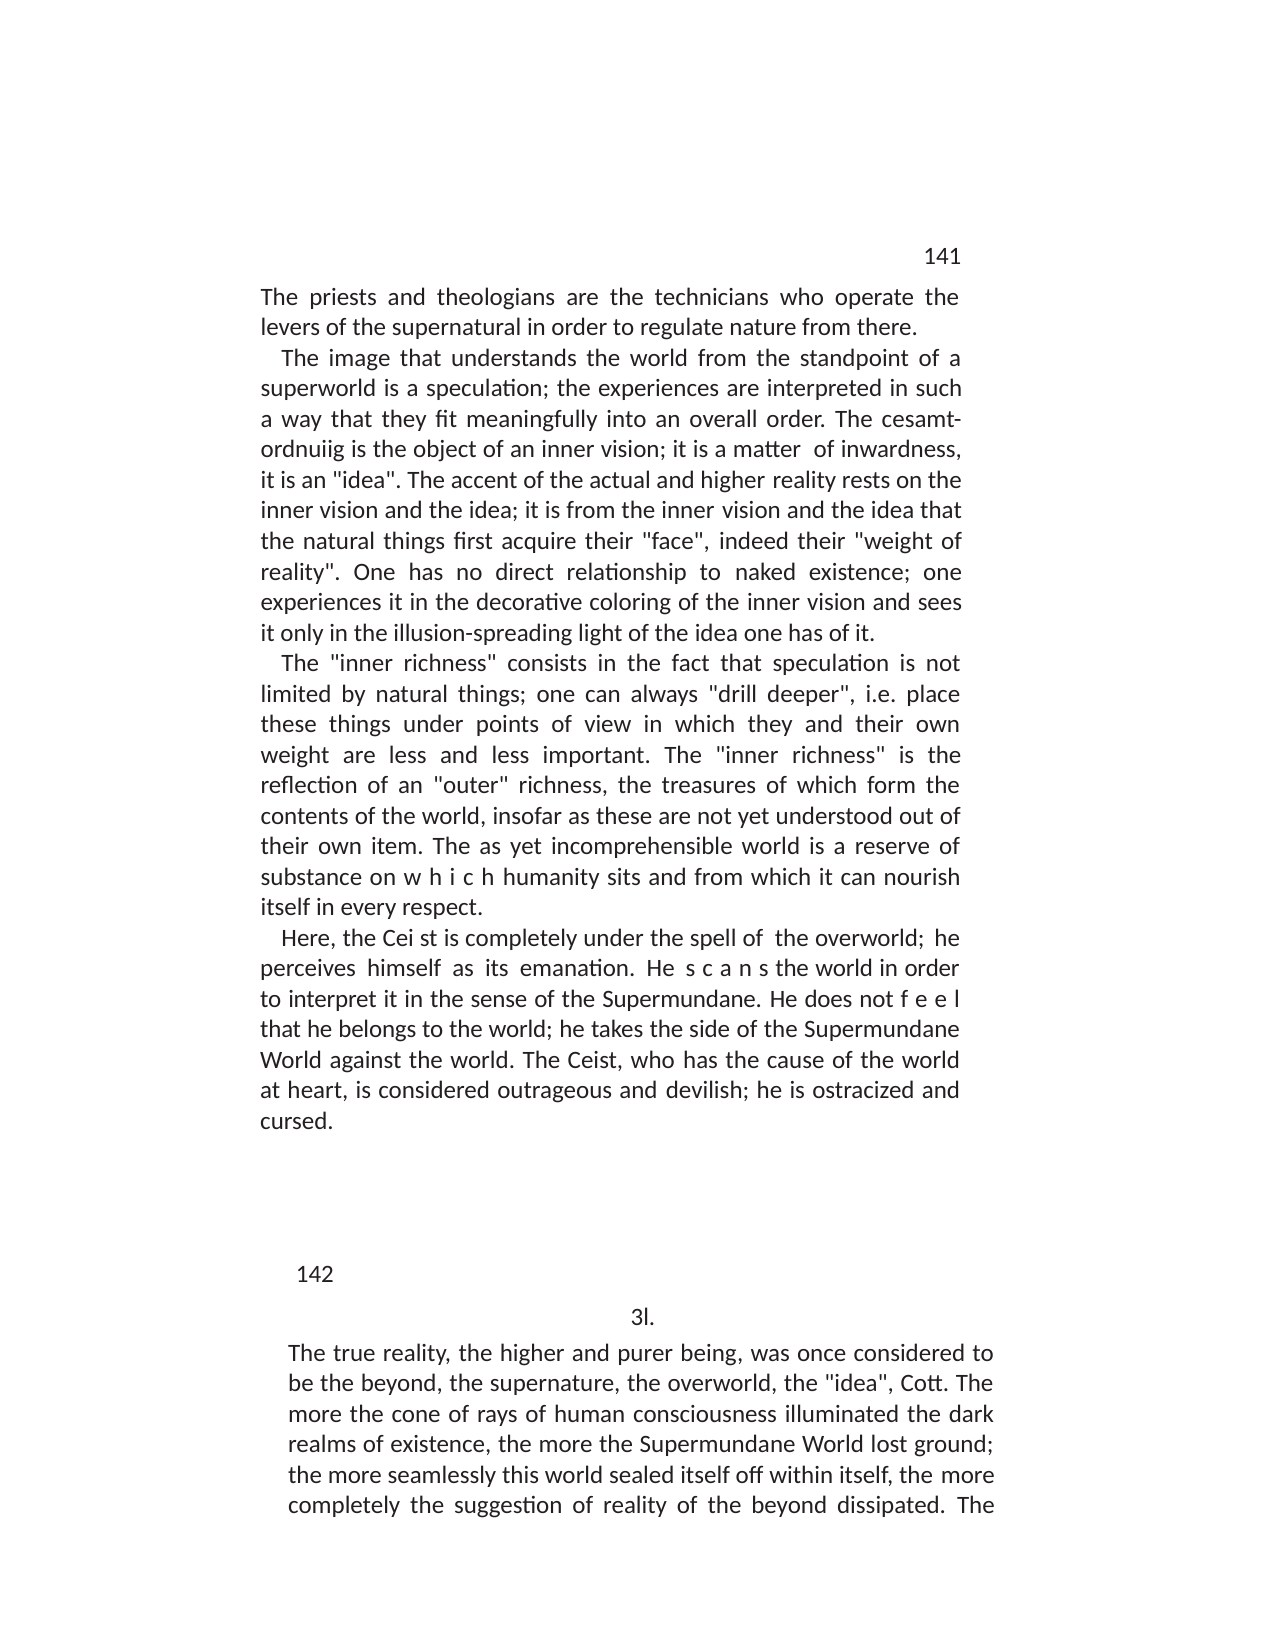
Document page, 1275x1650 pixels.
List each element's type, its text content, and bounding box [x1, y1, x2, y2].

text Here, the Cei st is completely under the spell of the overworld; he perceives himself as its emanation. He s c a n s the world in order to interpret it in the sense of the Supermundane. He does not f e e l that he belongs to the world; he takes the side of the Supermundane World against the world. The Ceist, who has the cause of the world at heart, is considered outrageous and devilish; he is ostracized and cursed. [260, 922, 960, 1136]
text The "inner richness" consists in the fact that speculation is not limited by natural things; one can always "drill deeper", i.e. place these things under points of view in which they and their own weight are less and less important. The "inner richness" is the reflection of an "outer" richness, the treasures of which form the contents of the world, insofar as these are not yet understood out of their own item. The as yet incomprehensible world is a reserve of substance on w h i c h humanity sits and from which it can nourish itself in every respect. [260, 647, 961, 922]
text 142 [296, 1258, 1157, 1288]
text The priests and theologians are the technicians who operate the levers of the supernatural in order to regulate nature from there. [260, 281, 960, 342]
text 141 [118, 241, 961, 271]
text The true reality, the higher and purer being, was once considered to be the beyond, the supernature, the overworld, the "idea", Cott. The more the cone of rays of human consciousness illuminated the dark realms of existence, the more the Supermundane World lost ground; the more seamlessly this world sealed itself off within itself, the more completely the suggestion of reality of the beyond dissipated. The [288, 1337, 994, 1520]
text 3l. [280, 1301, 1005, 1332]
text The image that understands the world from the standpoint of a superworld is a speculation; the experiences are interpreted in such a way that they fit meaningfully into an overall order. The cesamt- ordnuiig is the object of an inner vision; it is a matter of inwardness, it is an "idea". The accent of the actual and higher reality rests on the inner vision and the idea; it is from the inner vision and the idea that the natural things first acquire their "face", indeed their "weight of reality". One has no direct relationship to naked existence; one experiences it in the decorative coloring of the inner vision and sees it only in the illusion-spreading light of the idea one has of it. [260, 342, 962, 647]
